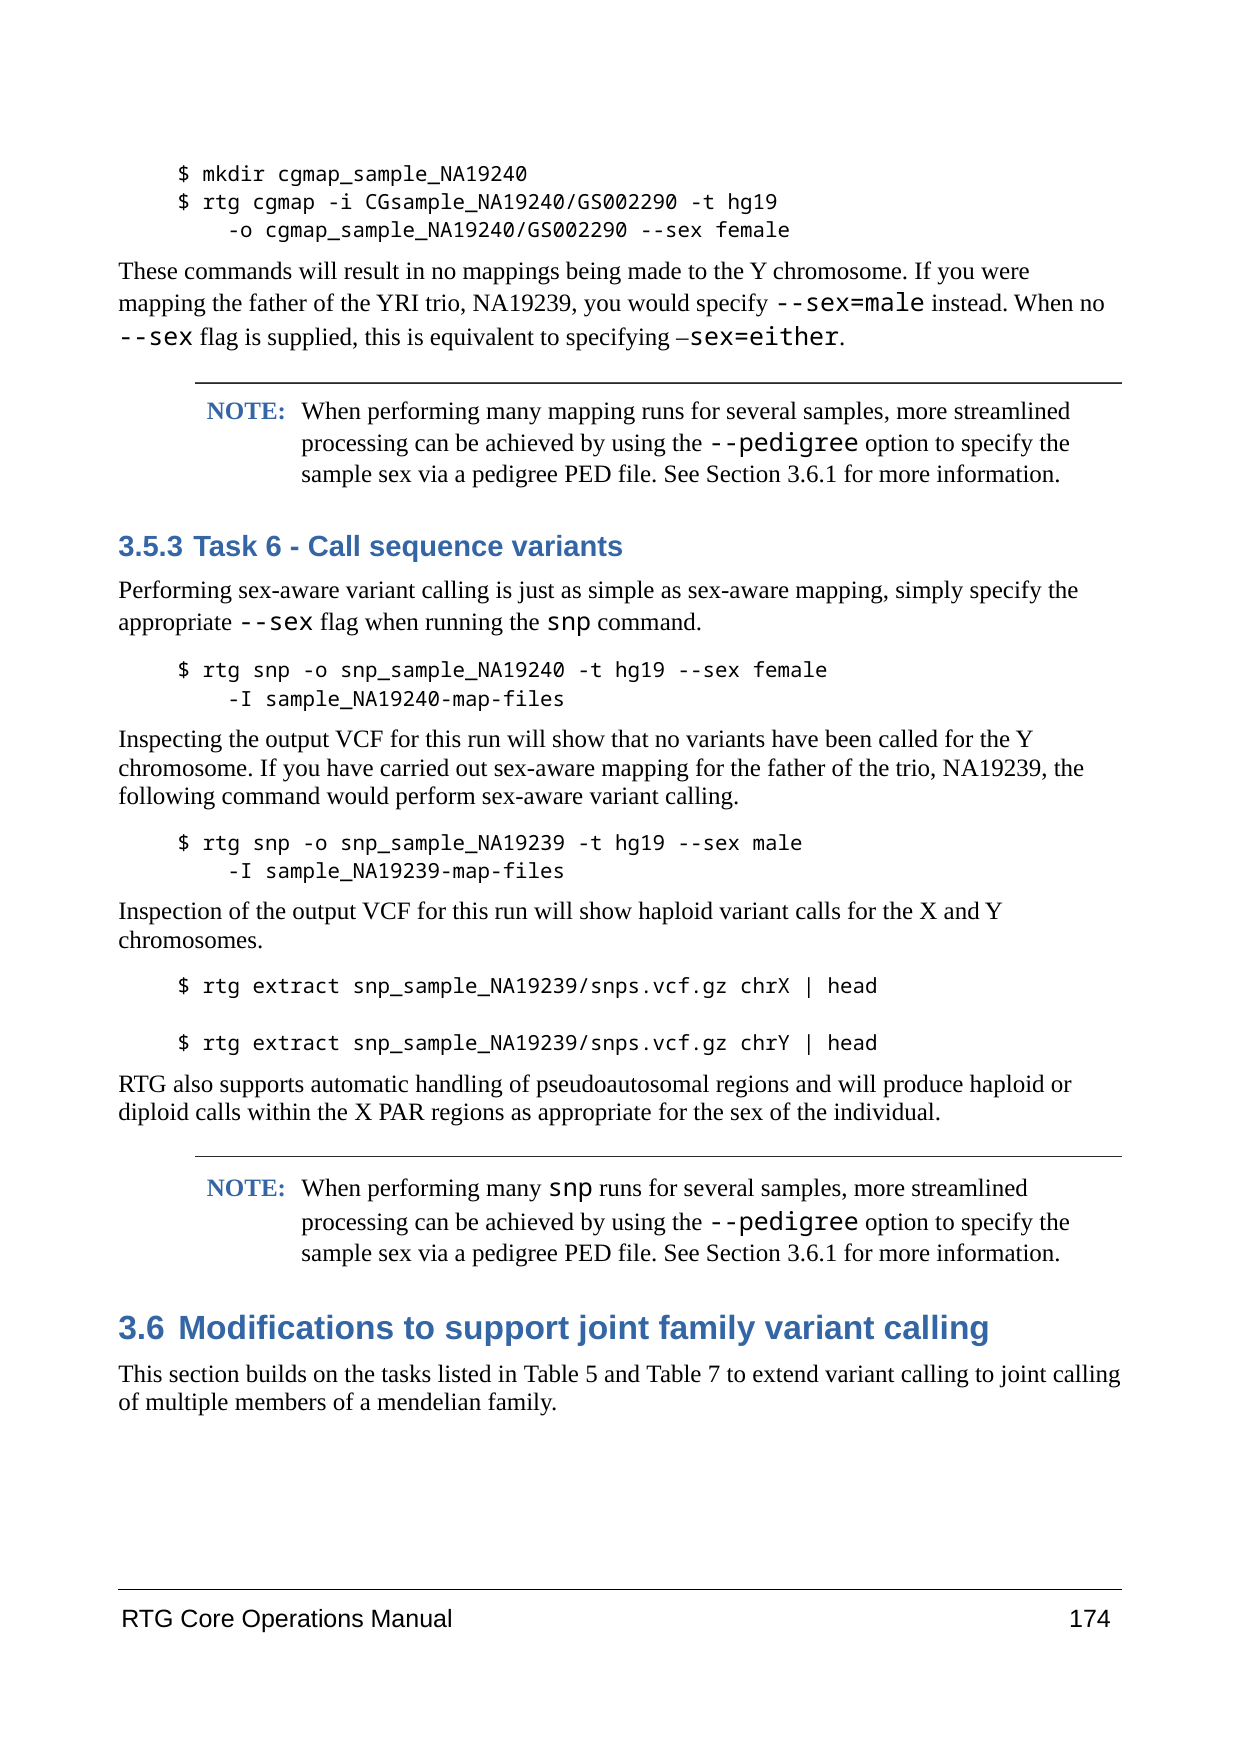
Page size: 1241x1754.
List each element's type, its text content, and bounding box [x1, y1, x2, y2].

subtitle Task 6 - Call sequence variants [118, 529, 1122, 562]
text NOTE: When performing many snp runs for several samples, more streamlined processing can be achieved by using the --pedigree option to specify the sample sex via a pedigree PED file. See Section 3.6.1 for more information. [195, 1158, 1122, 1278]
text -o cgmap_sample_NA19240/GS002290 --sex female [177, 216, 1122, 244]
text Performing sex-aware variant calling is just as simple as sex-aware mapping, simply specify the appropriate --sex flag when running the snp command. [118, 575, 1122, 637]
text -I sample_NA19239-map-files [177, 856, 1122, 885]
text This section builds on the tasks listed in Table 5 and Table 7 to extend variant calling to joint calling of multiple members of a mendelian family. [118, 1359, 1122, 1416]
text Inspection of the output VCF for this run will show haploid variant calls for the X and Y chromosomes. [118, 896, 1122, 954]
text NOTE: When performing many mapping runs for several samples, more streamlined processing can be achieved by using the --pedigree option to specify the sample sex via a pedigree PED file. See Section 3.6.1 for more information. [195, 385, 1122, 499]
text These commands will result in no mappings being made to the Y chromosome. If you were mapping the father of the YRI trio, NA19239, you would specify --sex=male instead. When no --sex flag is supplied, this is equivalent to specifying –sex=either. [118, 256, 1122, 353]
text $ rtg extract snp_sample_NA19239/snps.vcf.gz chrX | head [177, 972, 1122, 1000]
text $ rtg extract snp_sample_NA19239/snps.vcf.gz chrY | head [177, 1028, 1122, 1057]
text -I sample_NA19240-map-files [177, 684, 1122, 712]
text $ rtg cgmap -i CGsample_NA19240/GS002290 -t hg19 [177, 187, 1122, 216]
subtitle Modifications to support joint family variant calling [118, 1308, 1122, 1346]
text $ rtg snp -o snp_sample_NA19240 -t hg19 --sex female [177, 655, 1122, 684]
text Inspecting the output VCF for this run will show that no variants have been called for the Y chromosome. If you have carried out sex-aware mapping for the father of the trio, NA19239, the following command would perform sex-aware variant calling. [118, 724, 1122, 810]
text $ rtg snp -o snp_sample_NA19239 -t hg19 --sex male [177, 828, 1122, 856]
text $ mkdir cgmap_sample_NA19240 [177, 159, 1122, 187]
text RTG also supports automatic handling of pseudoautosomal regions and will produce haploid or diploid calls within the X PAR regions as appropriate for the sex of the individual. [118, 1069, 1122, 1126]
